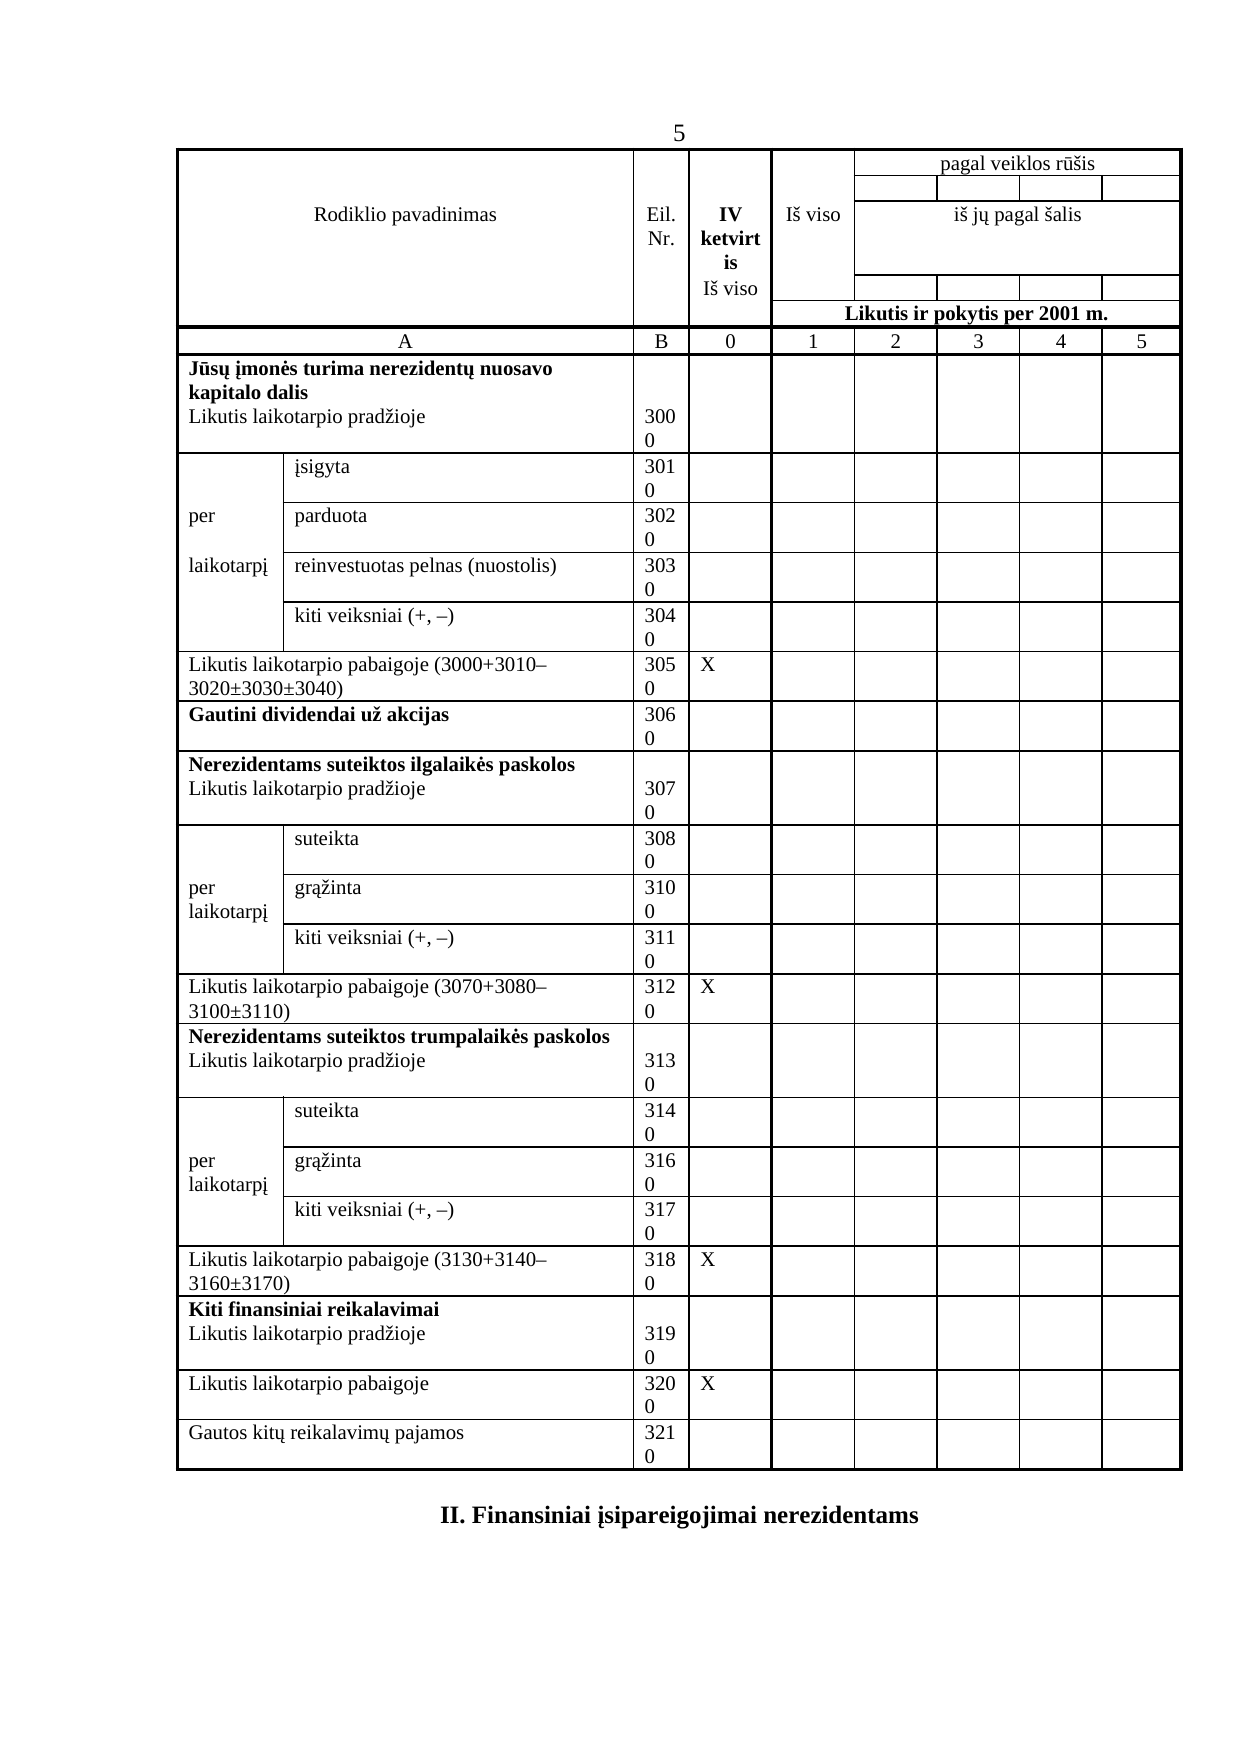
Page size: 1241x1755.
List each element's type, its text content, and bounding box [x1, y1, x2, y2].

table_cell [938, 776, 1019, 824]
table_cell [690, 300, 770, 325]
table_cell [1103, 503, 1179, 551]
table_cell [855, 1321, 936, 1369]
table_cell [773, 1197, 854, 1245]
table_cell [690, 826, 770, 873]
table_cell 0 [690, 329, 770, 353]
table_cell 3080 [634, 826, 688, 873]
table_cell [855, 1247, 936, 1295]
table_cell 3110 [634, 925, 688, 973]
table_cell [1103, 875, 1179, 923]
table_cell [690, 356, 770, 404]
table_cell [773, 503, 854, 551]
table_cell [1020, 276, 1101, 300]
table_cell [1020, 1024, 1101, 1048]
table_cell [690, 1048, 770, 1096]
table_cell [1020, 603, 1101, 651]
table_cell [690, 1197, 770, 1245]
table_cell [773, 553, 854, 601]
table_cell per laikotarpį [179, 1146, 283, 1196]
table_cell [634, 752, 688, 776]
table_cell [1103, 603, 1179, 651]
table_cell [690, 1024, 770, 1048]
table_cell [1103, 1148, 1179, 1196]
table_cell [938, 356, 1019, 404]
table_cell [179, 300, 633, 325]
table_cell [1020, 1098, 1101, 1146]
table_cell [773, 925, 854, 973]
table_cell [179, 826, 283, 873]
table_cell X [690, 975, 770, 1023]
table_cell [690, 702, 770, 750]
table_header [634, 151, 688, 175]
table_cell [938, 752, 1019, 776]
table_cell [855, 503, 936, 551]
table_cell [1020, 176, 1101, 200]
table_cell [1020, 356, 1101, 404]
table_header [773, 151, 854, 175]
table_cell grąžinta [284, 875, 633, 923]
table_header [179, 151, 633, 175]
table_cell X [690, 652, 770, 700]
table_cell [179, 175, 633, 200]
table_cell [1020, 652, 1101, 700]
table_cell [855, 925, 936, 973]
table_cell 3180 [634, 1247, 688, 1295]
table_cell Likutis laikotarpio pradžioje [179, 1048, 633, 1096]
table_cell [938, 1420, 1019, 1468]
table_cell įsigyta [284, 454, 633, 502]
table_cell [1103, 752, 1179, 776]
table_cell 3210 [634, 1420, 688, 1468]
table_cell [938, 1197, 1019, 1245]
table_cell [1020, 1297, 1101, 1321]
table_cell reinvestuotas pelnas (nuostolis) [284, 553, 633, 601]
table_cell [938, 276, 1019, 300]
table_cell 3070 [634, 776, 688, 824]
table_cell [938, 1098, 1019, 1146]
table_cell [938, 503, 1019, 551]
table_cell [773, 1297, 854, 1321]
table_cell [1103, 1048, 1179, 1096]
table_cell [634, 300, 688, 325]
table_cell [634, 1297, 688, 1321]
table_cell [773, 1098, 854, 1146]
table_cell [855, 652, 936, 700]
table_cell [773, 454, 854, 502]
text II. Finansiniai įsipareigojimai nerezidentams [177, 1500, 1181, 1529]
table_cell [1020, 1321, 1101, 1369]
table_cell [690, 404, 770, 452]
table_cell [690, 503, 770, 551]
table_cell [1020, 1420, 1101, 1468]
table_cell [938, 975, 1019, 1023]
table_cell Likutis laikotarpio pradžioje [179, 404, 633, 452]
table_cell [773, 274, 854, 300]
table_cell [938, 176, 1019, 200]
table_cell [634, 175, 688, 200]
table_cell [773, 776, 854, 824]
table_cell [773, 1024, 854, 1048]
table_cell [855, 404, 936, 452]
table_cell [690, 1148, 770, 1196]
table_cell suteikta [284, 826, 633, 873]
table_cell [1103, 1420, 1179, 1468]
table_cell [855, 702, 936, 750]
table_cell [1020, 702, 1101, 750]
table_cell 3160 [634, 1148, 688, 1196]
table_cell Eil. Nr. [634, 200, 688, 274]
table_cell Gautini dividendai už akcijas [179, 702, 633, 750]
table_cell [855, 776, 936, 824]
table_cell [690, 1098, 770, 1146]
table_cell [690, 875, 770, 923]
table_header [690, 151, 770, 175]
table_cell [773, 603, 854, 651]
table_cell 3130 [634, 1048, 688, 1096]
table_cell [938, 454, 1019, 502]
table_cell A [179, 329, 633, 353]
table_cell grąžinta [284, 1148, 633, 1196]
table_cell [179, 1196, 283, 1245]
table_cell [855, 1420, 936, 1468]
table_cell [1103, 553, 1179, 601]
table_cell Iš viso [773, 200, 854, 274]
table_cell 4 [1020, 329, 1101, 353]
table_cell [855, 826, 936, 873]
table_cell [855, 356, 936, 404]
table_cell Likutis ir pokytis per 2001 m. [773, 301, 1179, 325]
table_cell [1020, 1247, 1101, 1295]
table_cell [773, 1321, 854, 1369]
table_cell Gautos kitų reikalavimų pajamos [179, 1420, 633, 1468]
table_cell [1103, 1371, 1179, 1418]
table_cell [1020, 752, 1101, 776]
table_cell [1103, 975, 1179, 1023]
table_cell [773, 1148, 854, 1196]
table_cell [938, 553, 1019, 601]
table_cell 3200 [634, 1371, 688, 1418]
table_cell Iš viso [690, 274, 770, 300]
table_cell 3170 [634, 1197, 688, 1245]
table_cell [855, 975, 936, 1023]
table_cell [690, 925, 770, 973]
table_cell [690, 776, 770, 824]
table_cell iš jų pagal šalis [855, 202, 1179, 274]
table_cell [855, 454, 936, 502]
table_cell [855, 1024, 936, 1048]
table_cell [773, 1420, 854, 1468]
table_cell [773, 1247, 854, 1295]
table_cell [855, 553, 936, 601]
table_cell [690, 752, 770, 776]
table_cell [179, 923, 283, 973]
table_cell kiti veiksniai (+, –) [284, 925, 633, 973]
table_cell 3050 [634, 652, 688, 700]
table_cell Likutis laikotarpio pradžioje [179, 776, 633, 824]
table_cell 3040 [634, 603, 688, 651]
table_cell [179, 1098, 283, 1146]
table_cell per [179, 502, 283, 551]
table_cell [938, 826, 1019, 873]
table_cell 3030 [634, 553, 688, 601]
table_header pagal veiklos rūšis [855, 151, 1179, 175]
table_cell [773, 702, 854, 750]
table_cell [1103, 925, 1179, 973]
table_cell 3 [938, 329, 1019, 353]
table_cell [1103, 1247, 1179, 1295]
table_cell [634, 356, 688, 404]
table_cell [773, 975, 854, 1023]
table_cell [938, 1247, 1019, 1295]
table_cell [1103, 702, 1179, 750]
table_cell [690, 1321, 770, 1369]
table_cell [1020, 454, 1101, 502]
table_cell [938, 1321, 1019, 1369]
table_cell [1020, 1197, 1101, 1245]
table_cell [1020, 503, 1101, 551]
table_cell [1020, 826, 1101, 873]
table_cell [855, 1197, 936, 1245]
table_cell [855, 603, 936, 651]
table_cell [855, 176, 936, 200]
table_cell [1020, 776, 1101, 824]
table_cell [773, 1371, 854, 1418]
table_cell [773, 356, 854, 404]
table_cell [938, 404, 1019, 452]
table_cell [938, 603, 1019, 651]
table_cell [179, 454, 283, 502]
table_cell 1 [773, 329, 854, 353]
table_cell Rodiklio pavadinimas [179, 200, 633, 274]
table_cell [1020, 925, 1101, 973]
table_cell [634, 1024, 688, 1048]
table_cell [690, 603, 770, 651]
table_cell [1020, 553, 1101, 601]
table_cell Nerezidentams suteiktos ilgalaikės paskolos [179, 752, 633, 776]
table_cell 3010 [634, 454, 688, 502]
table_cell suteikta [284, 1098, 633, 1146]
table_cell [855, 875, 936, 923]
table_cell [773, 875, 854, 923]
table_cell X [690, 1371, 770, 1418]
table_cell Likutis laikotarpio pabaigoje (3130+3140–3160±3170) [179, 1247, 633, 1295]
table_cell laikotarpį [179, 551, 283, 601]
table_cell parduota [284, 503, 633, 551]
table_cell [690, 454, 770, 502]
table_cell Likutis laikotarpio pabaigoje (3070+3080–3100±3110) [179, 975, 633, 1023]
table_cell [773, 826, 854, 873]
table_cell [634, 274, 688, 300]
table_cell B [634, 329, 688, 353]
table_cell [1020, 1048, 1101, 1096]
table_cell [1020, 404, 1101, 452]
table_cell [773, 175, 854, 200]
table_cell per laikotarpį [179, 874, 283, 923]
table_cell [938, 1048, 1019, 1096]
table_cell [1020, 1148, 1101, 1196]
table_cell [855, 1148, 936, 1196]
table_cell kiti veiksniai (+, –) [284, 1197, 633, 1245]
table_cell [773, 404, 854, 452]
table_cell [1103, 176, 1179, 200]
table_cell [938, 702, 1019, 750]
table_cell [1020, 1371, 1101, 1418]
table_cell [179, 601, 283, 651]
table_cell [1103, 826, 1179, 873]
table_cell X [690, 1247, 770, 1295]
table_cell [938, 925, 1019, 973]
table_cell [1103, 454, 1179, 502]
table_cell [179, 274, 633, 300]
table_cell [855, 276, 936, 300]
table_cell Nerezidentams suteiktos trumpalaikės paskolos [179, 1024, 633, 1048]
table_cell [1103, 1197, 1179, 1245]
table_cell [1103, 652, 1179, 700]
table_cell [1020, 875, 1101, 923]
table_cell [1103, 1321, 1179, 1369]
table_cell [938, 1371, 1019, 1418]
table_cell [1103, 404, 1179, 452]
table_cell [1020, 975, 1101, 1023]
table_cell [938, 1297, 1019, 1321]
table_cell 2 [855, 329, 936, 353]
table_cell [690, 553, 770, 601]
table_cell [773, 652, 854, 700]
table_cell [938, 1024, 1019, 1048]
table_cell Jūsų įmonės turima nerezidentų nuosavo kapitalo dalis [179, 356, 633, 404]
table_cell 3120 [634, 975, 688, 1023]
table_cell [1103, 1098, 1179, 1146]
table_cell [1103, 776, 1179, 824]
table_cell [1103, 276, 1179, 300]
table_cell [855, 1098, 936, 1146]
table_cell [690, 175, 770, 200]
table_cell [773, 752, 854, 776]
table_cell 3190 [634, 1321, 688, 1369]
table_cell [938, 652, 1019, 700]
table_cell 3060 [634, 702, 688, 750]
table_cell [1103, 356, 1179, 404]
table_cell 3000 [634, 404, 688, 452]
table_cell [690, 1420, 770, 1468]
table_cell Likutis laikotarpio pabaigoje [179, 1371, 633, 1418]
table_cell [855, 1371, 936, 1418]
table_cell Likutis laikotarpio pradžioje [179, 1321, 633, 1369]
table_cell Likutis laikotarpio pabaigoje (3000+3010–3020±3030±3040) [179, 652, 633, 700]
table_cell [773, 1048, 854, 1096]
table_cell kiti veiksniai (+, –) [284, 603, 633, 651]
table_cell [855, 1048, 936, 1096]
table_cell 3100 [634, 875, 688, 923]
table_cell [690, 1297, 770, 1321]
table_cell [1103, 1297, 1179, 1321]
table_cell 3140 [634, 1098, 688, 1146]
table_cell 3020 [634, 503, 688, 551]
table_cell 5 [1103, 329, 1179, 353]
table_cell Kiti finansiniai reikalavimai [179, 1297, 633, 1321]
table_cell [938, 875, 1019, 923]
table_cell [855, 752, 936, 776]
table_cell IV ketvirtis [690, 200, 770, 274]
table_cell [855, 1297, 936, 1321]
table_cell [938, 1148, 1019, 1196]
table_cell [1103, 1024, 1179, 1048]
